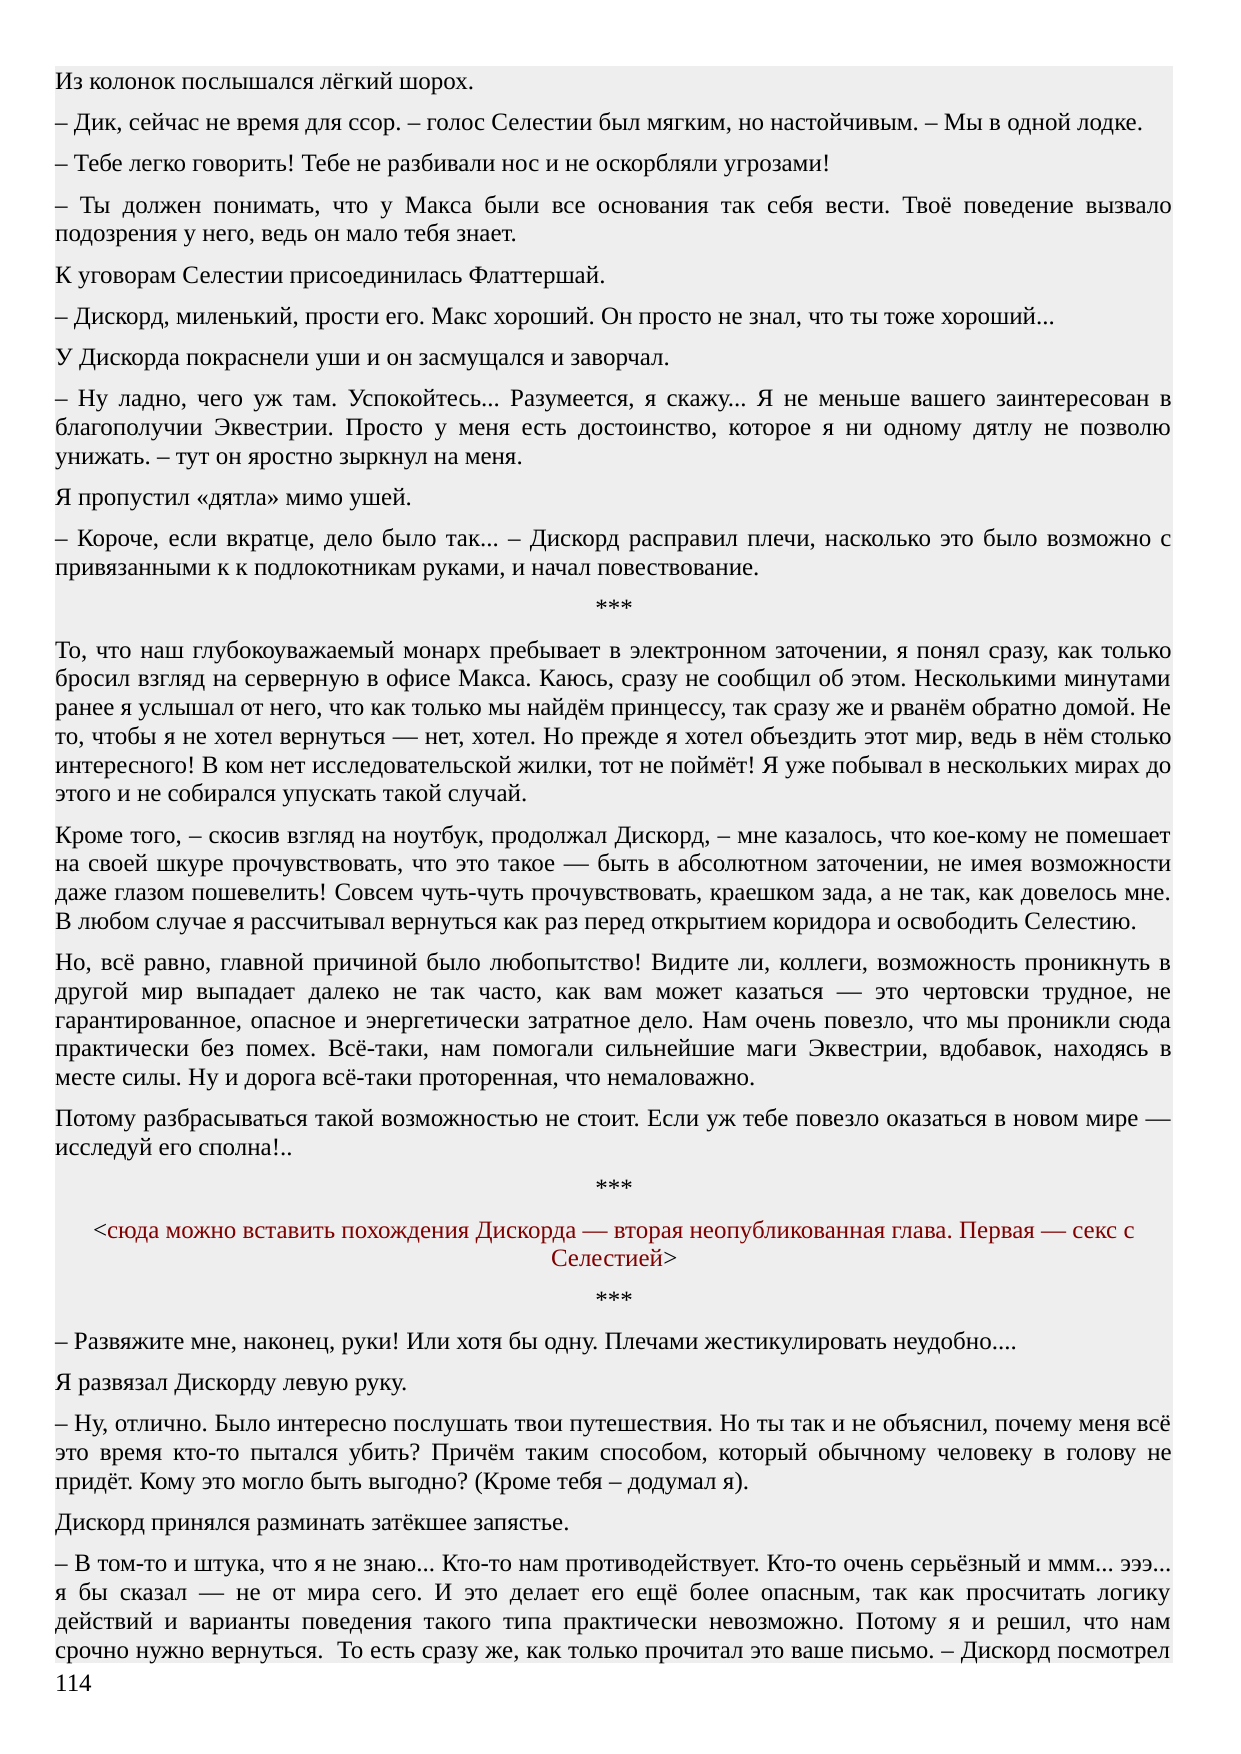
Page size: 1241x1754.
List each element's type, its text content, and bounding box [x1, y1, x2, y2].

text К уговорам Селестии присоединилась Флаттершай. [55, 260, 1173, 288]
text – Тебе легко говорить! Тебе не разбивали нос и не оскорбляли угрозами! [55, 148, 1173, 177]
text То, что наш глубокоуважаемый монарх пребывает в электронном заточении, я понял сразу, как только бросил взгляд на серверную в офисе Макса. Каюсь, сразу не сообщил об этом. Несколькими минутами ранее я услышал от него, что как только мы найдём принцессу, так сразу же и рванём обратно домой. Не то, чтобы я не хотел вернуться — нет, хотел. Но прежде я хотел объездить этот мир, ведь в нём столько интересного! В ком нет исследовательской жилки, тот не поймёт! Я уже побывал в нескольких мирах до этого и не собирался упускать такой случай. [55, 635, 1173, 807]
text <сюда можно вставить похождения Дискорда — вторая неопубликованная глава. Первая — секс с Селестией> [55, 1215, 1173, 1272]
text *** [55, 593, 1173, 622]
text Но, всё равно, главной причиной было любопытство! Видите ли, коллеги, возможность проникнуть в другой мир выпадает далеко не так часто, как вам может казаться — это чертовски трудное, не гарантированное, опасное и энергетически затратное дело. Нам очень повезло, что мы проникли сюда практически без помех. Всё-таки, нам помогали сильнейшие маги Эквестрии, вдобавок, находясь в месте силы. Ну и дорога всё-таки проторенная, что немаловажно. [55, 947, 1173, 1091]
text – Ну, отлично. Было интересно послушать твои путешествия. Но ты так и не объяснил, почему меня всё это время кто-то пытался убить? Причём таким способом, который обычному человеку в голову не придёт. Кому это могло быть выгодно? (Кроме тебя – додумал я). [55, 1408, 1173, 1495]
text Потому разбрасываться такой возможностью не стоит. Если уж тебе повезло оказаться в новом мире — исследуй его сполна!.. [55, 1103, 1173, 1161]
text – Дискорд, миленький, прости его. Макс хороший. Он просто не знал, что ты тоже хороший... [55, 301, 1173, 330]
text Я развязал Дискорду левую руку. [55, 1367, 1173, 1396]
text Из колонок послышался лёгкий шорох. [55, 66, 1173, 95]
text – Развяжите мне, наконец, руки! Или хотя бы одну. Плечами жестикулировать неудобно.... [55, 1326, 1173, 1355]
text – В том-то и штука, что я не знаю... Кто-то нам противодействует. Кто-то очень серьёзный и ммм... эээ... я бы сказал — не от мира сего. И это делает его ещё более опасным, так как просчитать логику действий и варианты поведения такого типа практически невозможно. Потому я и решил, что нам срочно нужно вернуться. То есть сразу же, как только прочитал это ваше письмо. – Дискорд посмотрел [55, 1548, 1173, 1663]
text – Короче, если вкратце, дело было так... – Дискорд расправил плечи, насколько это было возможно с привязанными к к подлокотникам руками, и начал повествование. [55, 523, 1173, 581]
text *** [55, 1285, 1173, 1313]
text У Дискорда покраснели уши и он засмущался и заворчал. [55, 342, 1173, 371]
text – Ты должен понимать, что у Макса были все основания так себя вести. Твоё поведение вызвало подозрения у него, ведь он мало тебя знает. [55, 190, 1173, 247]
text – Дик, сейчас не время для ссор. – голос Селестии был мягким, но настойчивым. – Мы в одной лодке. [55, 107, 1173, 136]
text Кроме того, – скосив взгляд на ноутбук, продолжал Дискорд, – мне казалось, что кое-кому не помешает на своей шкуре прочувствовать, что это такое — быть в абсолютном заточении, не имея возможности даже глазом пошевелить! Совсем чуть-чуть прочувствовать, краешком зада, а не так, как довелось мне. В любом случае я рассчитывал вернуться как раз перед открытием коридора и освободить Селестию. [55, 820, 1173, 935]
text *** [55, 1173, 1173, 1202]
text Я пропустил «дятла» мимо ушей. [55, 482, 1173, 511]
text Дискорд принялся разминать затёкшее запястье. [55, 1507, 1173, 1536]
text – Ну ладно, чего уж там. Успокойтесь... Разумеется, я скажу... Я не меньше вашего заинтересован в благополучии Эквестрии. Просто у меня есть достоинство, которое я ни одному дятлу не позволю унижать. – тут он яростно зыркнул на меня. [55, 383, 1173, 470]
